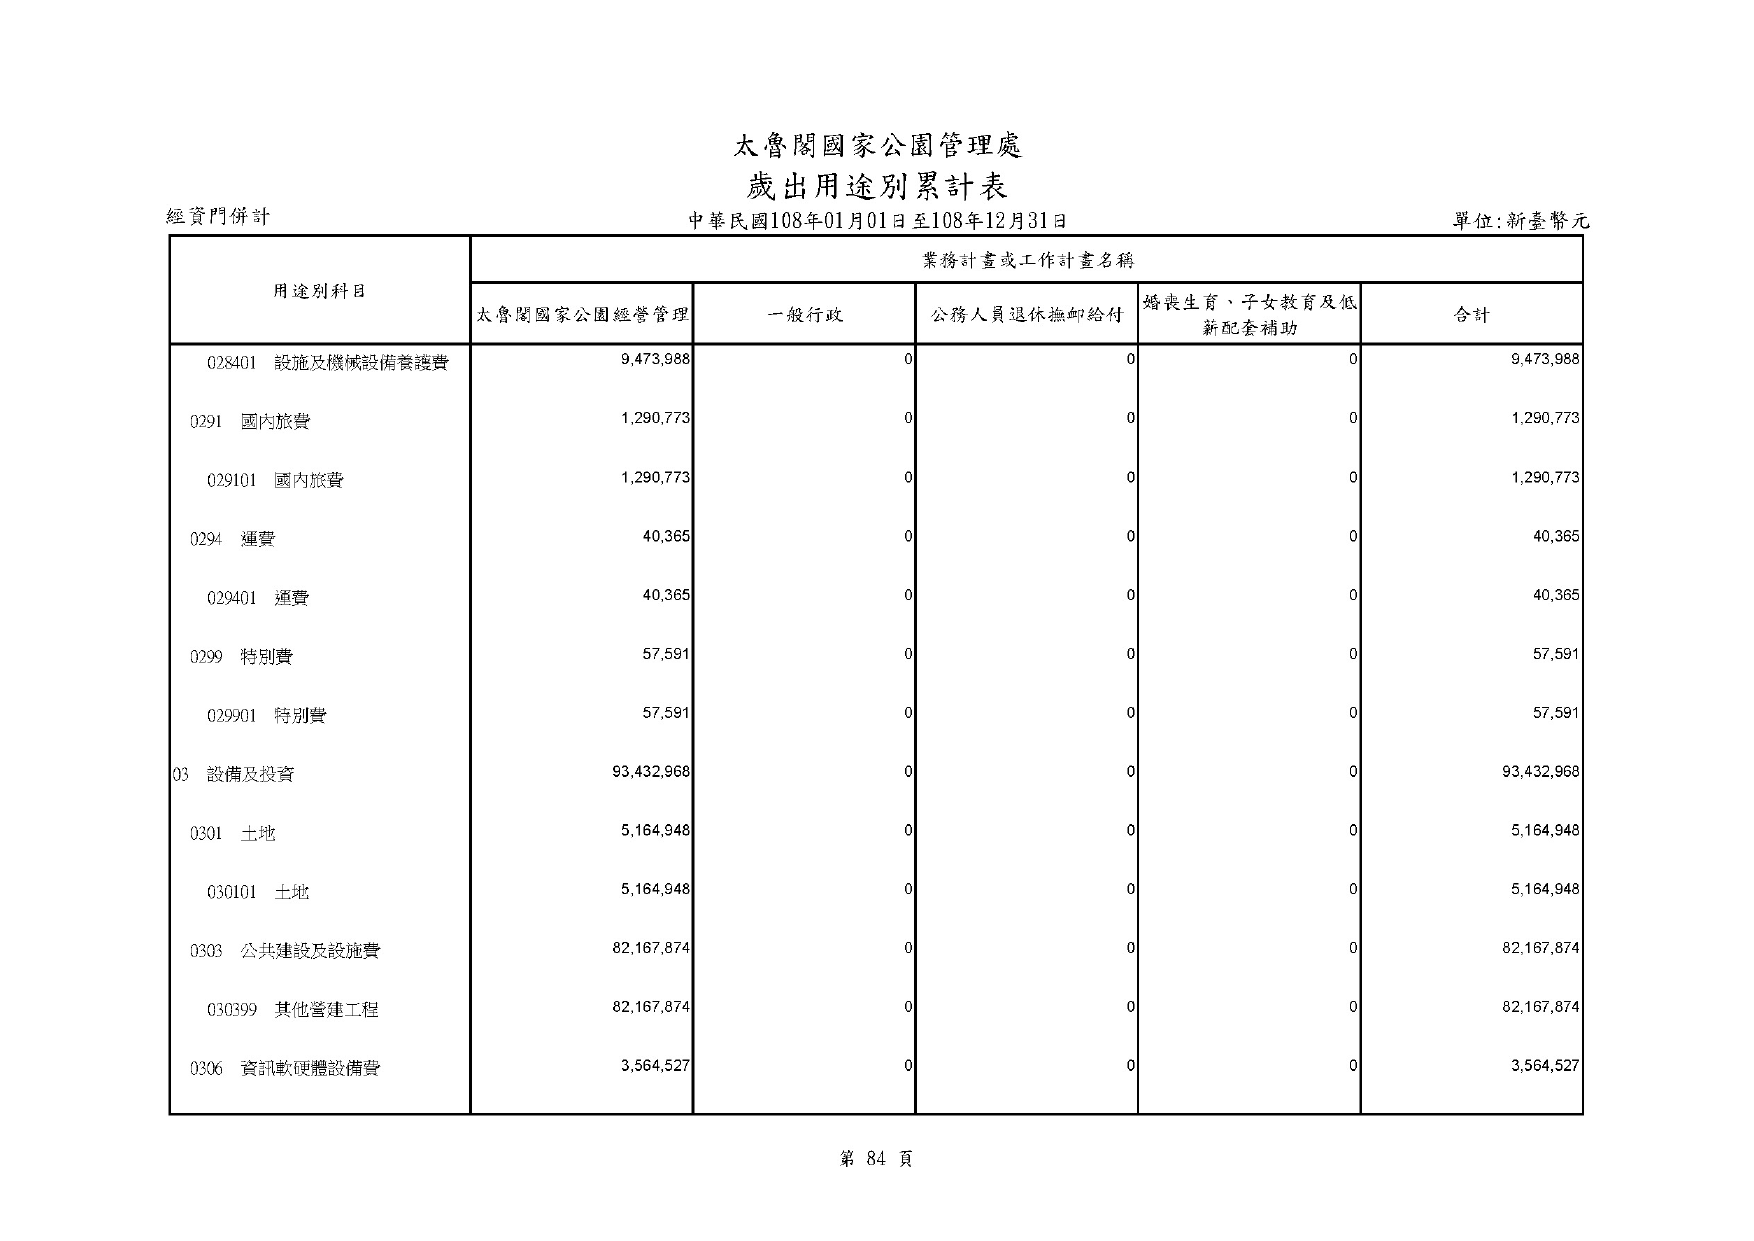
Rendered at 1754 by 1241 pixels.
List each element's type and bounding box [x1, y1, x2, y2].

picture [59, 59, 1695, 1216]
